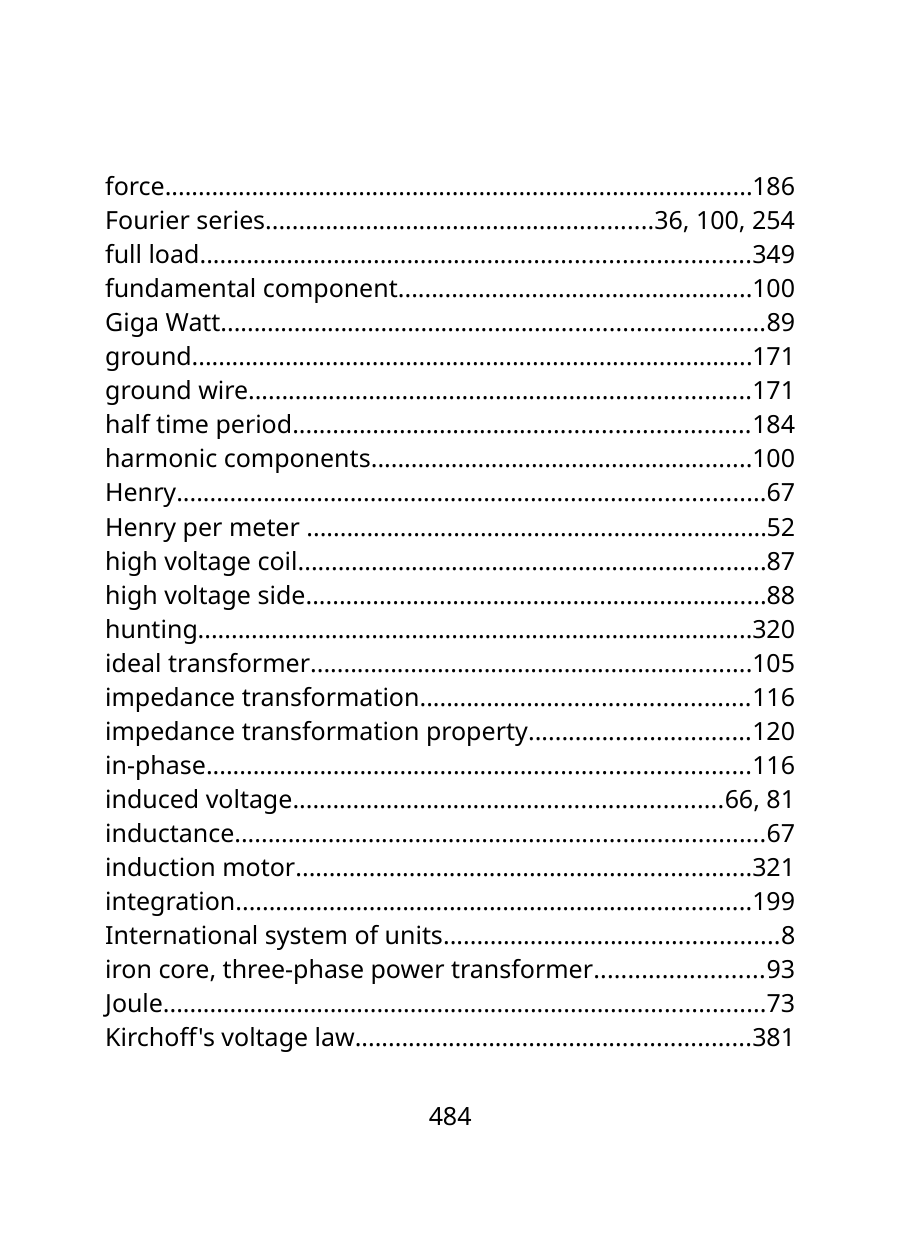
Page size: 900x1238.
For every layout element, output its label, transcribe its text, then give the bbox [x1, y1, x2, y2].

text ground 171 [105, 339, 795, 373]
text inductance 67 [105, 816, 795, 850]
text high voltage side 88 [105, 577, 795, 611]
text harmonic components 100 [105, 441, 795, 475]
text force 186 [105, 168, 795, 203]
text induced voltage 66, 81 [105, 782, 795, 816]
text full load 349 [105, 237, 795, 271]
text half time period 184 [105, 407, 795, 441]
text in-phase 116 [105, 748, 795, 782]
text ideal transformer 105 [105, 645, 795, 679]
text Joule 73 [105, 986, 795, 1020]
text impedance transformation property 120 [105, 713, 795, 748]
text high voltage coil 87 [105, 543, 795, 577]
text iron core, three-phase power transformer 93 [105, 952, 795, 986]
text fundamental component 100 [105, 271, 795, 305]
text Fourier series 36, 100, 254 [105, 203, 795, 237]
text Henry per meter 52 [105, 509, 795, 543]
text Kirchoff's voltage law 381 [105, 1020, 795, 1054]
text ground wire 171 [105, 373, 795, 407]
text hunting 320 [105, 611, 795, 645]
text Giga Watt 89 [105, 305, 795, 339]
text integration 199 [105, 884, 795, 918]
text induction motor 321 [105, 850, 795, 884]
text Henry 67 [105, 475, 795, 509]
text International system of units 8 [105, 918, 795, 952]
text impedance transformation 116 [105, 679, 795, 713]
